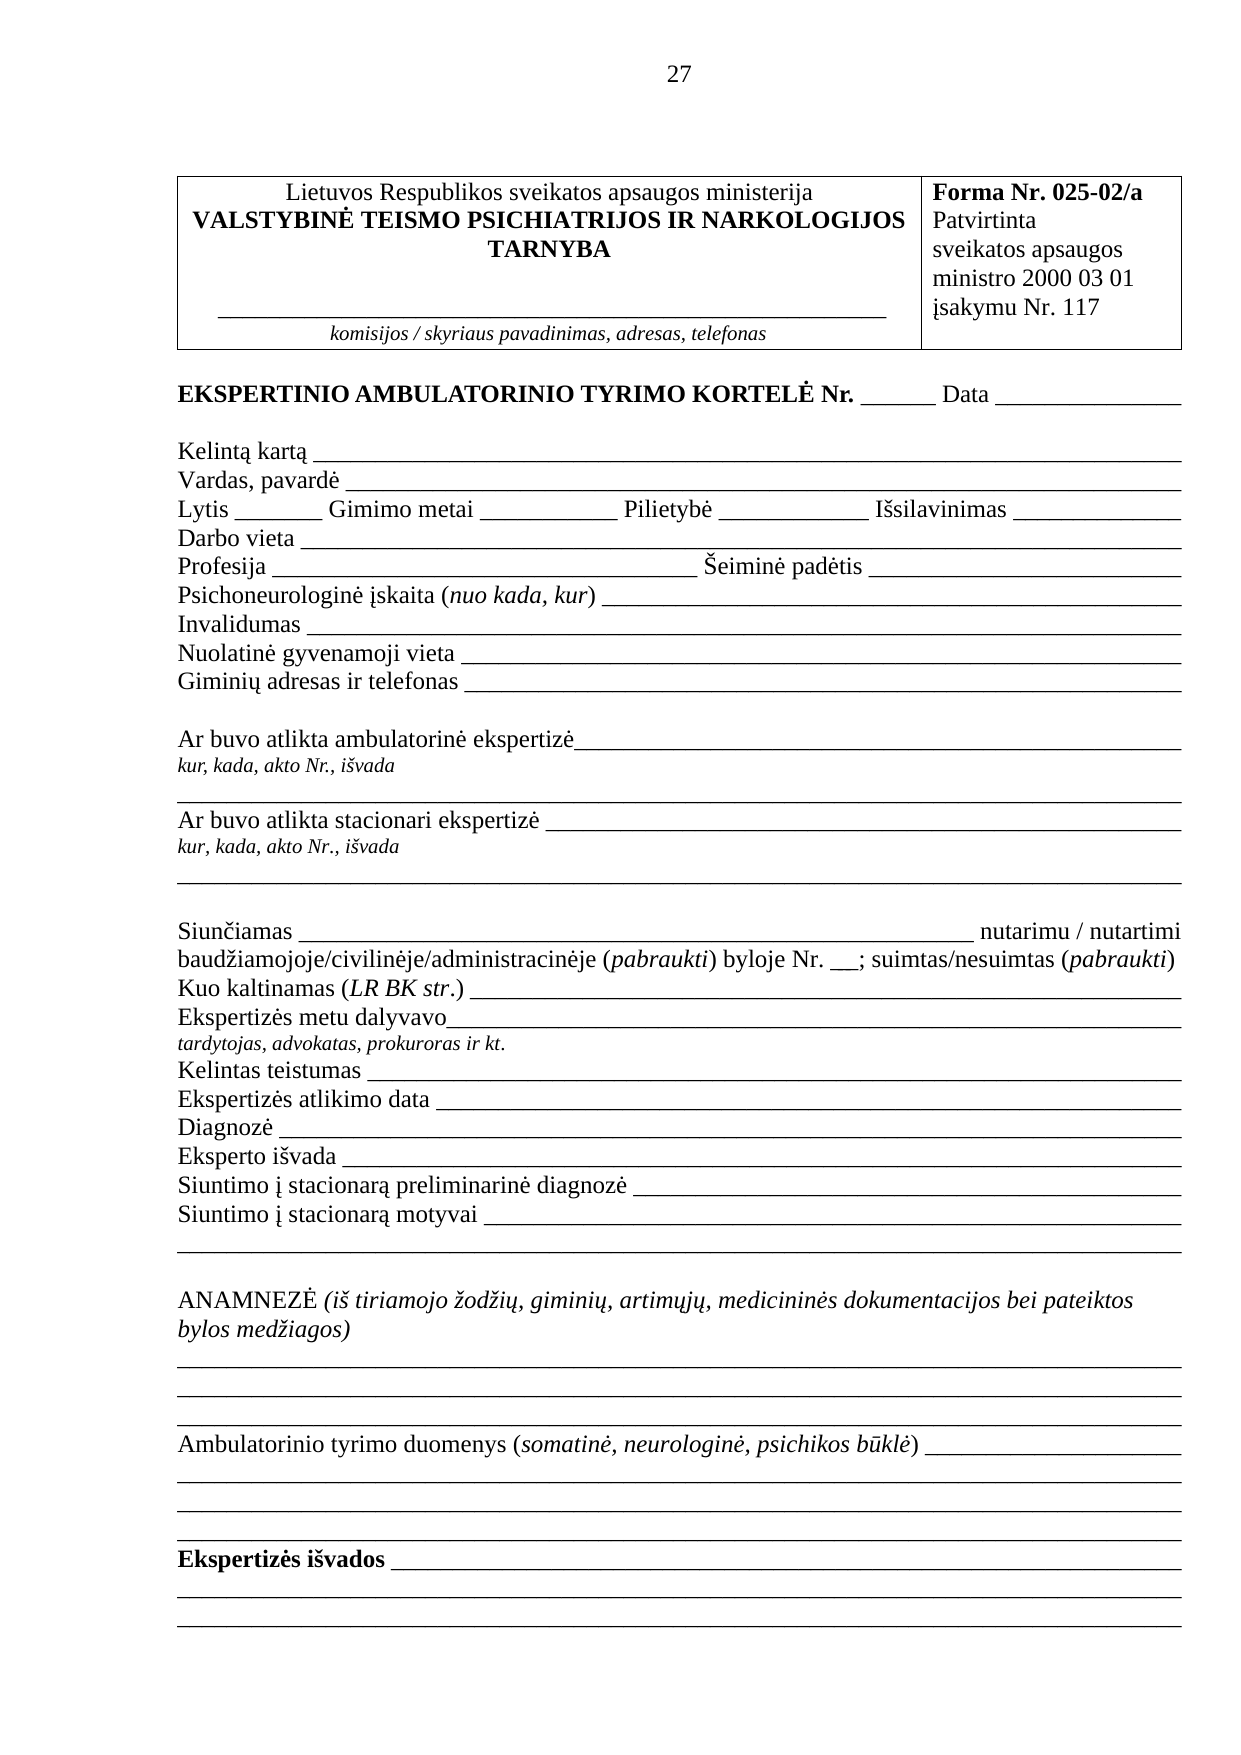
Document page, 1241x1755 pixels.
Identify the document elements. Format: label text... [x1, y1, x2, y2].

text Vardas, pavardė [177, 465, 1181, 494]
text Siuntimo į stacionarą preliminarinė diagnozė [177, 1170, 1181, 1199]
text Lytis _______ Gimimo metai ___________ Pilietybė ____________ Išsilavinimas [177, 494, 1181, 523]
text kur, kada, akto Nr., išvada [177, 834, 1181, 858]
text kur, kada, akto Nr., išvada [177, 753, 1181, 777]
text Ar buvo atlikta stacionari ekspertizė [177, 806, 1181, 834]
text EKSPERTINIO AMBULATORINIO TYRIMO KORTELĖ Nr. ______ Data [177, 379, 1181, 408]
text Kelintą kartą [177, 436, 1181, 465]
text ANAMNEZĖ (iš tiriamojo žodžių, giminių, artimųjų, medicininės dokumentacijos bei pateiktos bylos medžiagos) [177, 1285, 1181, 1342]
text tardytojas, advokatas, prokuroras ir kt. [177, 1031, 1181, 1055]
text Darbo vieta [177, 523, 1181, 551]
text Profesija __________________________________ Šeiminė padėtis [177, 551, 1181, 580]
text Ekspertizės išvados [177, 1544, 1181, 1572]
text Ambulatorinio tyrimo duomenys (somatinė, neurologinė, psichikos būklė) [177, 1429, 1181, 1457]
text Siuntimo į stacionarą motyvai [177, 1199, 1181, 1227]
table_header Forma Nr. 025-02/a Patvirtinta sveikatos apsaugos ministro 2000 03 01 įsakymu Nr. 117 [922, 177, 1181, 349]
table_header Lietuvos Respublikos sveikatos apsaugos ministerija VALSTYBINĖ TEISMO PSICHIATRIJOS IR NARKOLOGIJOS TARNYBA komisijos / skyriaus pavadinimas, adresas, telefonas [178, 177, 921, 349]
text Kelintas teistumas [177, 1055, 1181, 1084]
text Kuo kaltinamas (LR BK str.) [177, 973, 1181, 1002]
text Diagnozė [177, 1112, 1181, 1141]
text Invalidumas [177, 609, 1181, 638]
text Psichoneurologinė įskaita (nuo kada, kur) [177, 580, 1181, 609]
text Giminių adresas ir telefonas [177, 666, 1181, 695]
text Ar buvo atlikta ambulatorinė ekspertizė [177, 724, 1181, 753]
text Ekspertizės atlikimo data [177, 1084, 1181, 1112]
text Eksperto išvada [177, 1141, 1181, 1170]
text Nuolatinė gyvenamoji vieta [177, 638, 1181, 666]
text Siunčiamas nutarimu / nutartimi [177, 916, 1181, 944]
text baudžiamojoje/civilinėje/administracinėje (pabraukti) byloje Nr. ; suimtas/nesuimtas (pabraukti) [177, 944, 1181, 973]
text Ekspertizės metu dalyvavo [177, 1002, 1181, 1031]
